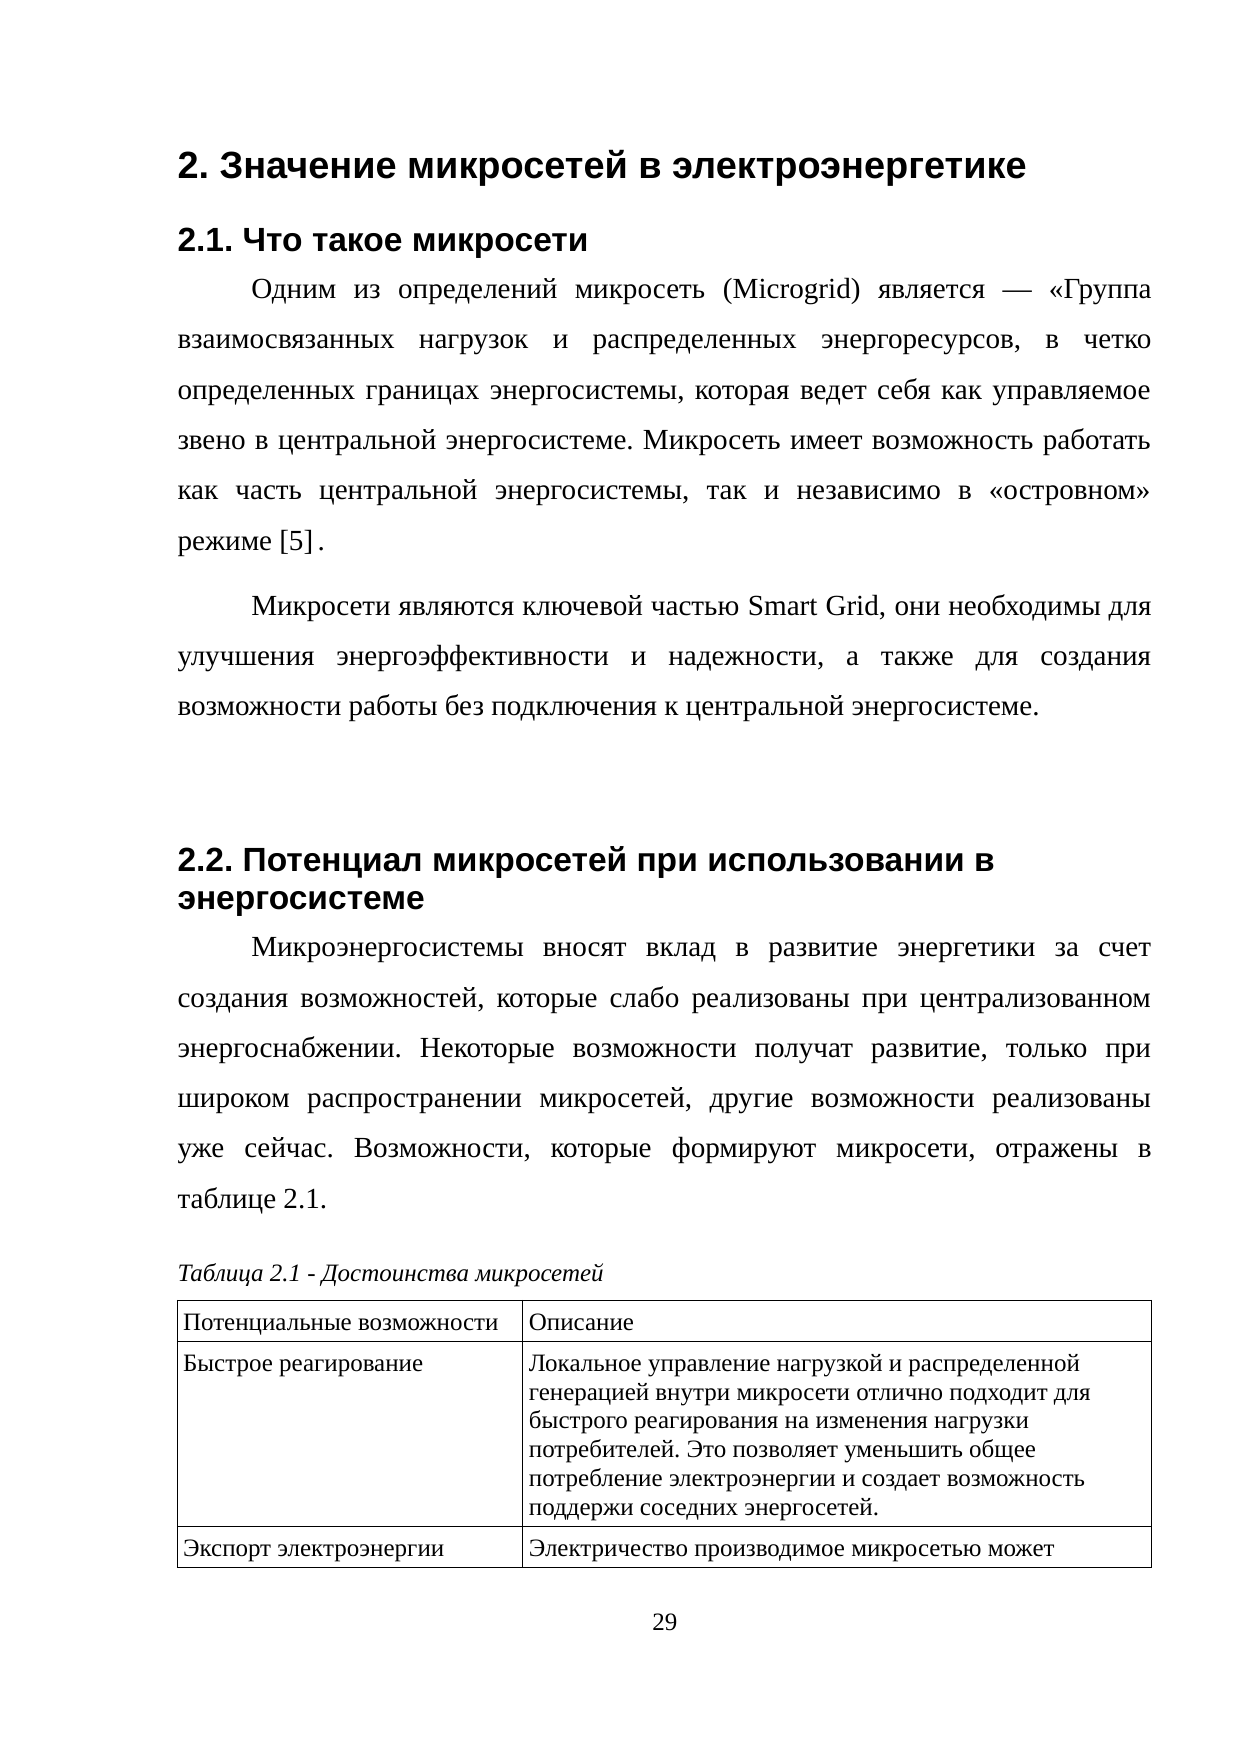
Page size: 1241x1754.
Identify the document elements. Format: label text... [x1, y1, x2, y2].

text Одним из определений микросеть (Microgrid) является — «Группа взаимосвязанных нагрузок и распределенных энергоресурсов, в четко определенных границах энергосистемы, которая ведет себя как управляемое звено в центральной энергосистеме. Микросеть имеет возможность работать как часть центральной энергосистемы, так и независимо в «островном» режиме [5] . [177, 271, 1152, 556]
text Микросети являются ключевой частью Smart Grid, они необходимы для улучшения энергоэффективности и надежности, а также для создания возможности работы без подключения к центральной энергосистеме. [177, 588, 1152, 722]
subtitle 2.1. Что такое микросети [177, 220, 1152, 259]
subtitle 2. Значение микросетей в электроэнергетике [177, 143, 1152, 187]
table_cell Электричество производимое микросетью может [523, 1527, 1151, 1567]
table_header Описание [523, 1301, 1151, 1341]
table_cell Локальное управление нагрузкой и распределенной генерацией внутри микросети отлично подходит для быстрого реагирования на изменения нагрузки потребителей. Это позволяет уменьшить общее потребление электроэнергии и создает возможность поддержи соседних энергосетей. [523, 1342, 1151, 1526]
text Таблица 2.1 - Достоинства микросетей [177, 1258, 1152, 1287]
table_cell Быстрое реагирование [178, 1342, 522, 1526]
table_header Потенциальные возможности [178, 1301, 522, 1341]
table_cell Экспорт электроэнергии [178, 1527, 522, 1567]
subtitle 2.2. Потенциал микросетей при использовании в энергосистеме [177, 839, 1152, 917]
text Микроэнергосистемы вносят вклад в развитие энергетики за счет создания возможностей, которые слабо реализованы при централизованном энергоснабжении. Некоторые возможности получат развитие, только при широком распространении микросетей, другие возможности реализованы уже сейчас. Возможности, которые формируют микросети, отражены в таблице 2.1. [177, 929, 1152, 1214]
